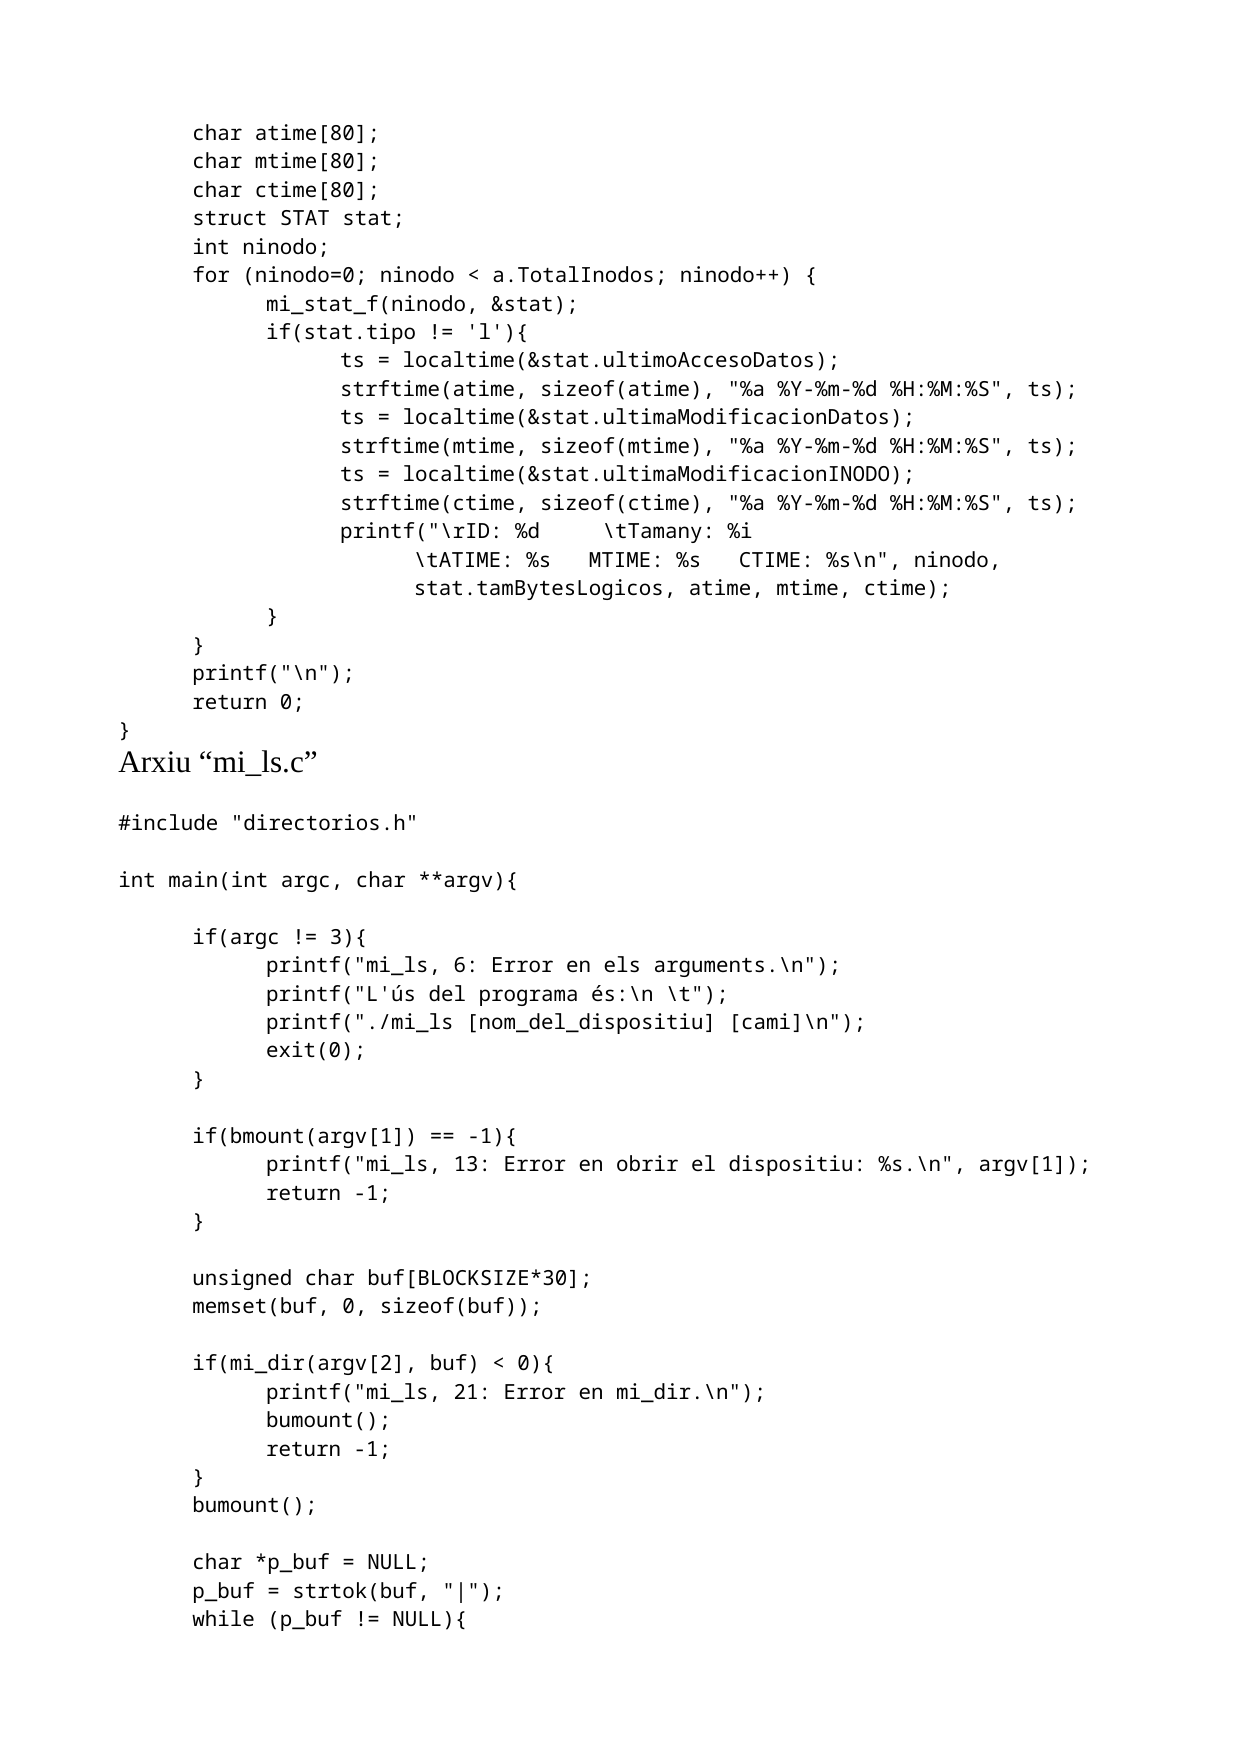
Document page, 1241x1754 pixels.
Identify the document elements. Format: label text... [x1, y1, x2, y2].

text \tATIME: %s MTIME: %s CTIME: %s\n", ninodo, stat.tamBytesLogicos, atime, mtime, ctime); [118, 545, 1122, 602]
text char mtime[80]; [118, 147, 1122, 175]
text bumount(); [118, 1405, 1122, 1434]
text memset(buf, 0, sizeof(buf)); [118, 1292, 1122, 1320]
text } [118, 1206, 1122, 1235]
text strftime(mtime, sizeof(mtime), "%a %Y-%m-%d %H:%M:%S", ts); [118, 431, 1122, 459]
text char atime[80]; [118, 118, 1122, 147]
text printf("\rID: %d \tTamany: %i [118, 516, 1122, 545]
text if(argc != 3){ [118, 922, 1122, 950]
text struct STAT stat; [118, 203, 1122, 232]
text strftime(atime, sizeof(atime), "%a %Y-%m-%d %H:%M:%S", ts); [118, 374, 1122, 402]
text exit(0); [118, 1036, 1122, 1064]
text } [118, 715, 1122, 744]
text if(bmount(argv[1]) == -1){ [118, 1121, 1122, 1149]
text mi_stat_f(ninodo, &stat); [118, 289, 1122, 317]
text for (ninodo=0; ninodo < a.TotalInodos; ninodo++) { [118, 260, 1122, 289]
text return -1; [118, 1434, 1122, 1462]
text Arxiu “mi_ls.c” [118, 744, 1122, 780]
text } [118, 630, 1122, 658]
text if(stat.tipo != 'l'){ [118, 317, 1122, 346]
text printf("\n"); [118, 658, 1122, 687]
text ts = localtime(&stat.ultimaModificacionINODO); [118, 459, 1122, 488]
text if(mi_dir(argv[2], buf) < 0){ [118, 1348, 1122, 1377]
text printf("mi_ls, 6: Error en els arguments.\n"); [118, 950, 1122, 979]
text return 0; [118, 687, 1122, 715]
text char ctime[80]; [118, 175, 1122, 203]
text while (p_buf != NULL){ [118, 1604, 1122, 1633]
text bumount(); [118, 1491, 1122, 1519]
text } [118, 602, 1122, 630]
text #include "directorios.h" [118, 808, 1122, 837]
text printf("L'ús del programa és:\n \t"); [118, 979, 1122, 1007]
text strftime(ctime, sizeof(ctime), "%a %Y-%m-%d %H:%M:%S", ts); [118, 488, 1122, 516]
text return -1; [118, 1178, 1122, 1206]
text char *p_buf = NULL; [118, 1547, 1122, 1576]
text } [118, 1064, 1122, 1092]
text ts = localtime(&stat.ultimaModificacionDatos); [118, 402, 1122, 431]
text p_buf = strtok(buf, "|"); [118, 1576, 1122, 1604]
text printf("mi_ls, 13: Error en obrir el dispositiu: %s.\n", argv[1]); [118, 1149, 1122, 1178]
text printf("mi_ls, 21: Error en mi_dir.\n"); [118, 1377, 1122, 1405]
text ts = localtime(&stat.ultimoAccesoDatos); [118, 346, 1122, 374]
text int ninodo; [118, 232, 1122, 260]
text int main(int argc, char **argv){ [118, 865, 1122, 893]
text printf("./mi_ls [nom_del_dispositiu] [cami]\n"); [118, 1007, 1122, 1036]
text unsigned char buf[BLOCKSIZE*30]; [118, 1263, 1122, 1292]
text } [118, 1462, 1122, 1491]
